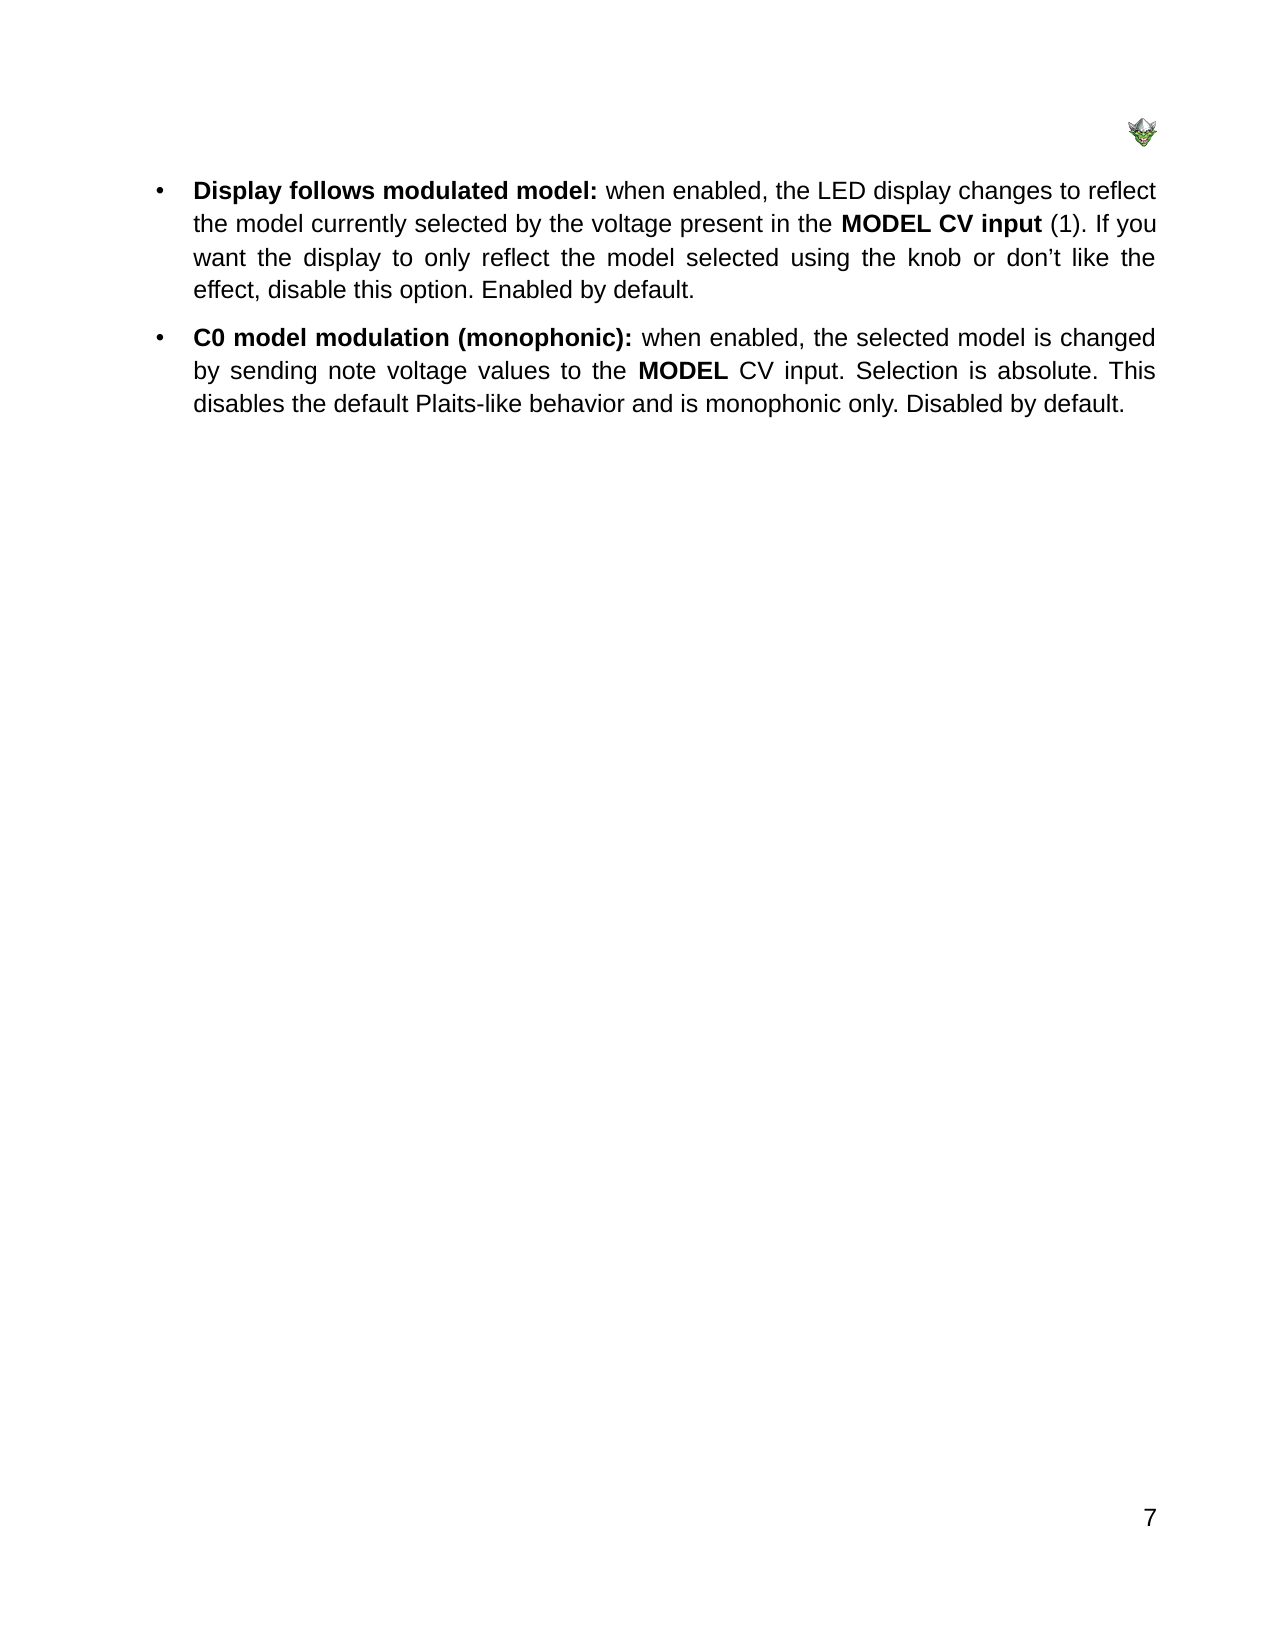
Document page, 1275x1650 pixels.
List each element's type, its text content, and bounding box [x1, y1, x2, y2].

list C0 model modulation (monophonic): when enabled, the selected model is changed by sending note voltage values to the MODEL CV input. Selection is absolute. This disables the default Plaits-like behavior and is monophonic only. Disabled by default. [156, 323, 1157, 418]
list Display follows modulated model: when enabled, the LED display changes to reflect the model currently selected by the voltage present in the MODEL CV input (1). If you want the display to only reflect the model selected using the knob or don’t like the effect, disable this option. Enabled by default. [156, 176, 1157, 304]
